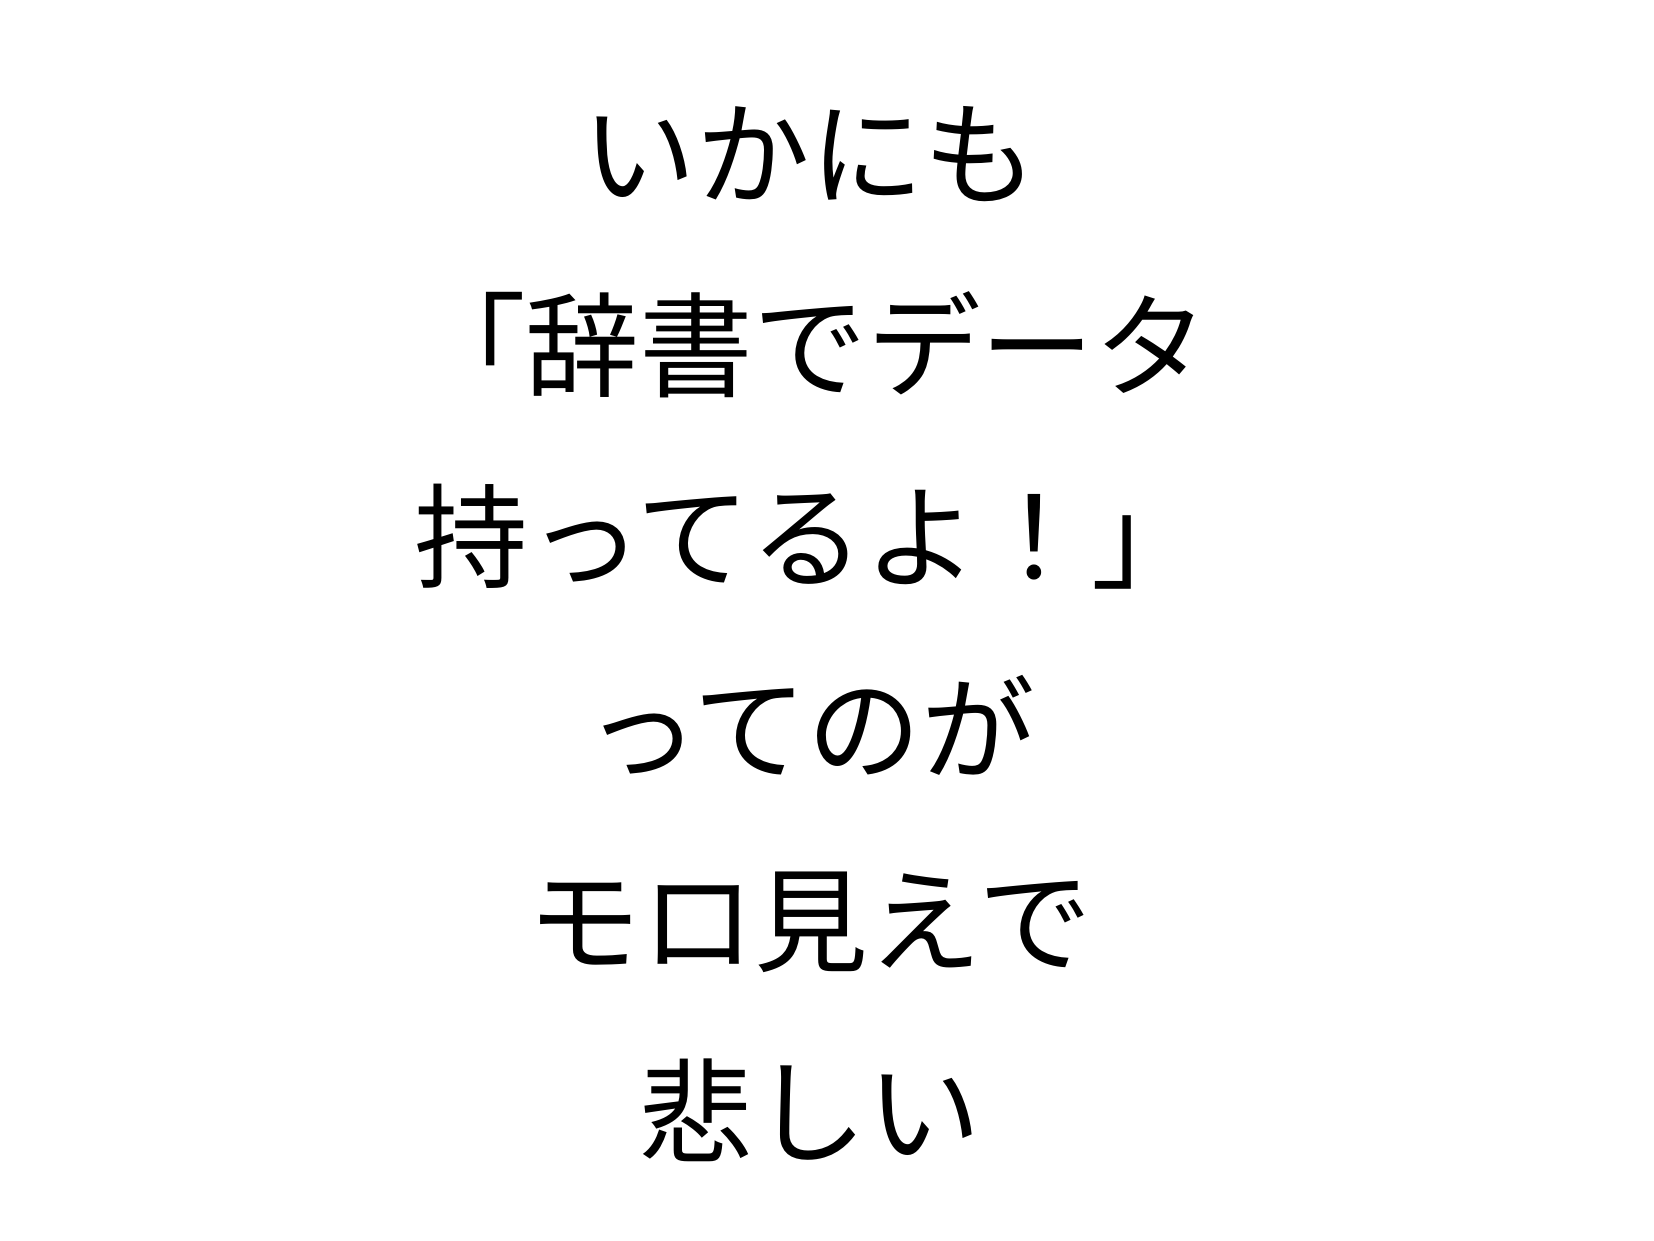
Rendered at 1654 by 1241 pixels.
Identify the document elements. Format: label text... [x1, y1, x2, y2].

list いかにも 「辞書でデータ 持ってるよ！」 ってのが モロ見えで 悲しい [82, 59, 1538, 1193]
